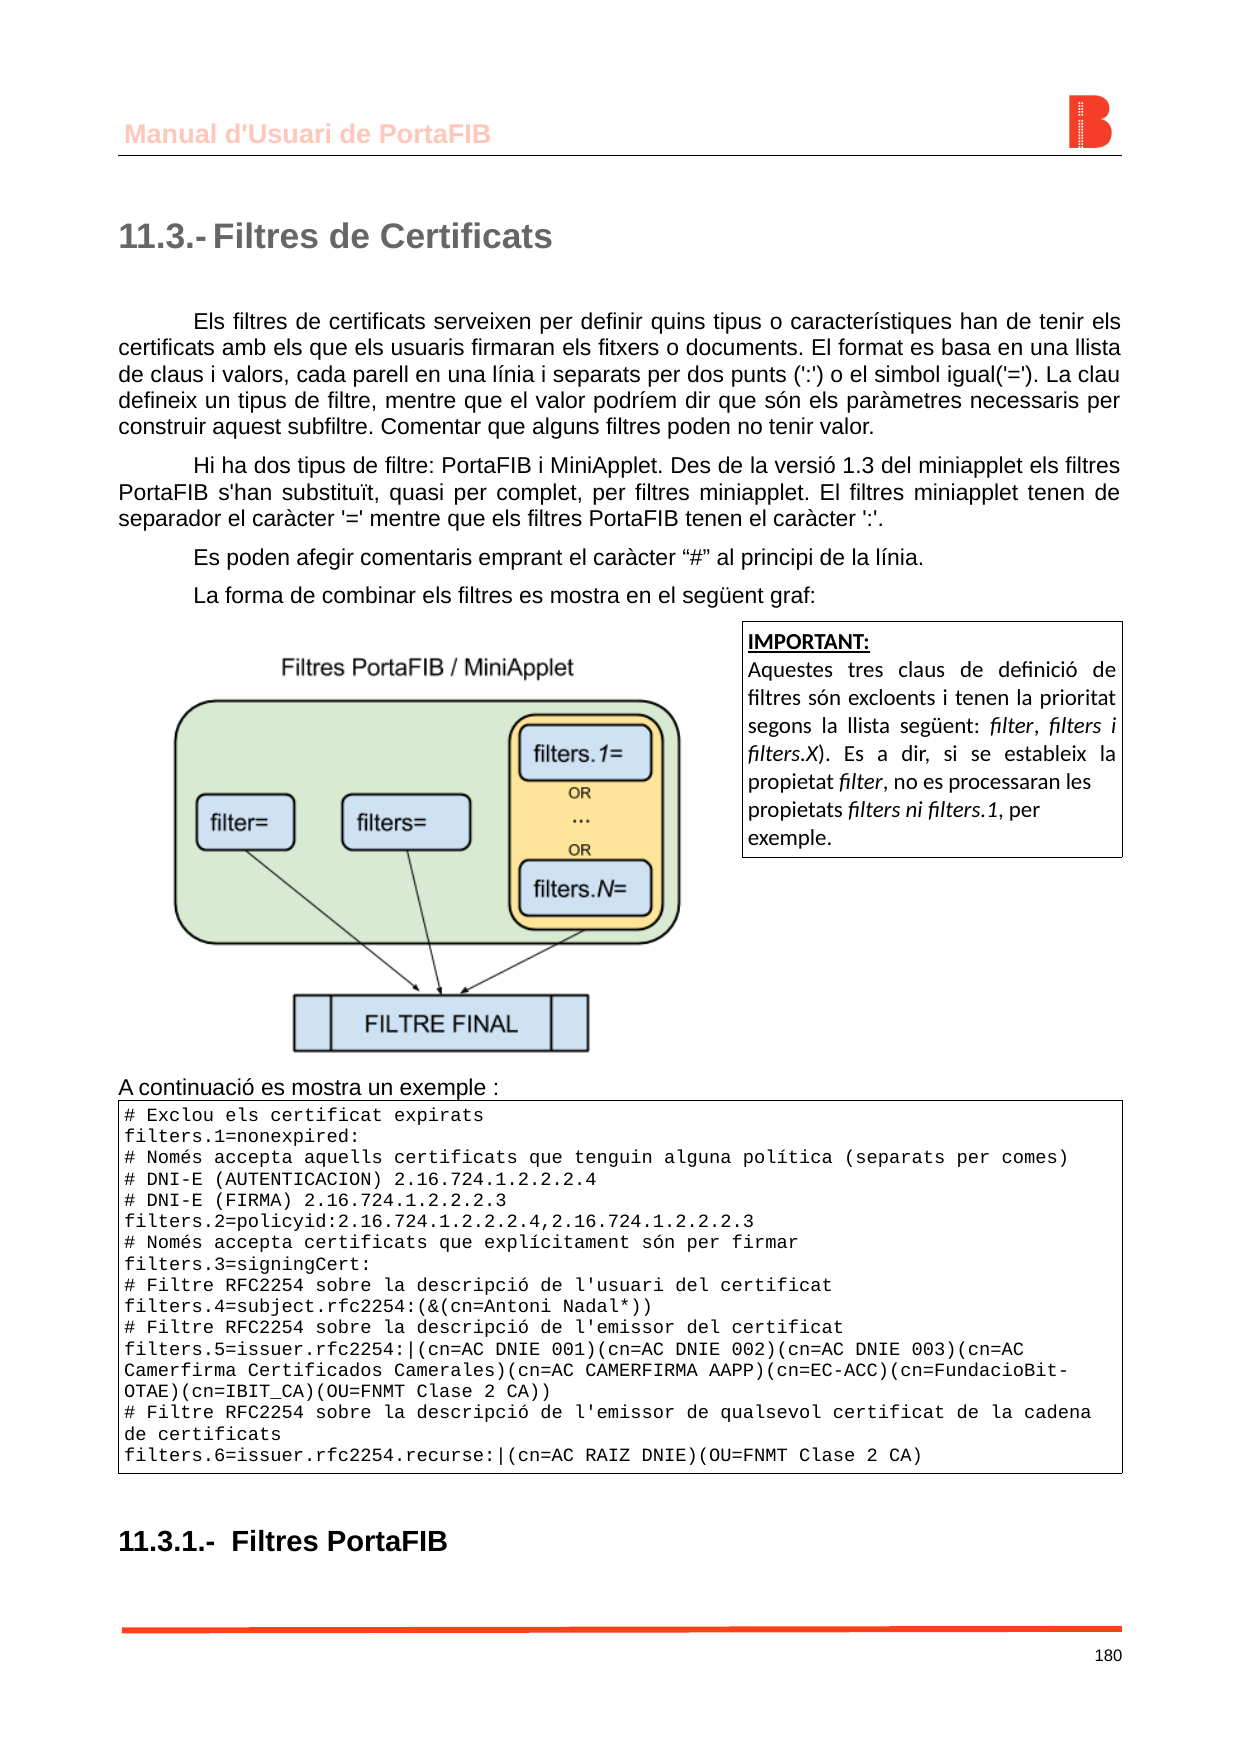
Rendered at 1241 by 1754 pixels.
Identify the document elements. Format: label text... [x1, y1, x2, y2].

text Es poden afegir comentaris emprant el caràcter “#” al principi de la línia. [118, 544, 1122, 570]
picture [161, 627, 699, 1068]
table_header # Exclou els certificat expirats filters.1=nonexpired: # Només accepta aquells certificats que tenguin alguna política (separats per comes) # DNI-E (AUTENTICACION) 2.16.724.1.2.2.2.4 # DNI-E (FIRMA) 2.16.724.1.2.2.2.3 filters.2=policyid:2.16.724.1.2.2.2.4,2.16.724.1.2.2.2.3 # Només accepta certificats que explícitament són per firmar filters.3=signingCert: # Filtre RFC2254 sobre la descripció de l'usuari del certificat filters.4=subject.rfc2254:(&(cn=Antoni Nadal*)) # Filtre RFC2254 sobre la descripció de l'emissor del certificat filters.5=issuer.rfc2254:|(cn=AC DNIE 001)(cn=AC DNIE 002)(cn=AC DNIE 003)(cn=AC Camerfirma Certificados Camerales)(cn=AC CAMERFIRMA AAPP)(cn=EC-ACC)(cn=FundacioBit-OTAE)(cn=IBIT_CA)(OU=FNMT Clase 2 CA)) # Filtre RFC2254 sobre la descripció de l'emissor de qualsevol certificat de la cadena de certificats filters.6=issuer.rfc2254.recurse:|(cn=AC RAIZ DNIE)(OU=FNMT Clase 2 CA) [119, 1101, 1122, 1473]
table_cell [742, 858, 1122, 1074]
subtitle Filtres PortaFIB [118, 1524, 1122, 1558]
table_header [118, 621, 742, 1074]
subtitle Filtres de Certificats [118, 216, 1122, 256]
picture [1063, 94, 1117, 150]
text Hi ha dos tipus de filtre: PortaFIB i MiniApplet. Des de la versió 1.3 del miniapplet els filtres PortaFIB s'han substituït, quasi per complet, per filtres miniapplet. El filtres miniapplet tenen de separador el caràcter '=' mentre que els filtres PortaFIB tenen el caràcter ':'. [118, 452, 1122, 531]
text Els filtres de certificats serveixen per definir quins tipus o característiques han de tenir els certificats amb els que els usuaris firmaran els fitxers o documents. El format es basa en una llista de claus i valors, cada parell en una línia i separats per dos punts (':') o el simbol igual('='). La clau defineix un tipus de filtre, mentre que el valor podríem dir que són els paràmetres necessaris per construir aquest subfiltre. Comentar que alguns filtres poden no tenir valor. [118, 308, 1122, 439]
text A continuació es mostra un exemple : [118, 1074, 1122, 1100]
table_header IMPORTANT: Aquestes tres claus de definició de filtres són excloents i tenen la prioritat segons la llista següent: filter, filters i filters.X). Es a dir, si se estableix la propietat filter, no es processaran les propietats filters ni filters.1, per exemple. [743, 622, 1122, 857]
text La forma de combinar els filtres es mostra en el següent graf: [118, 582, 1122, 609]
